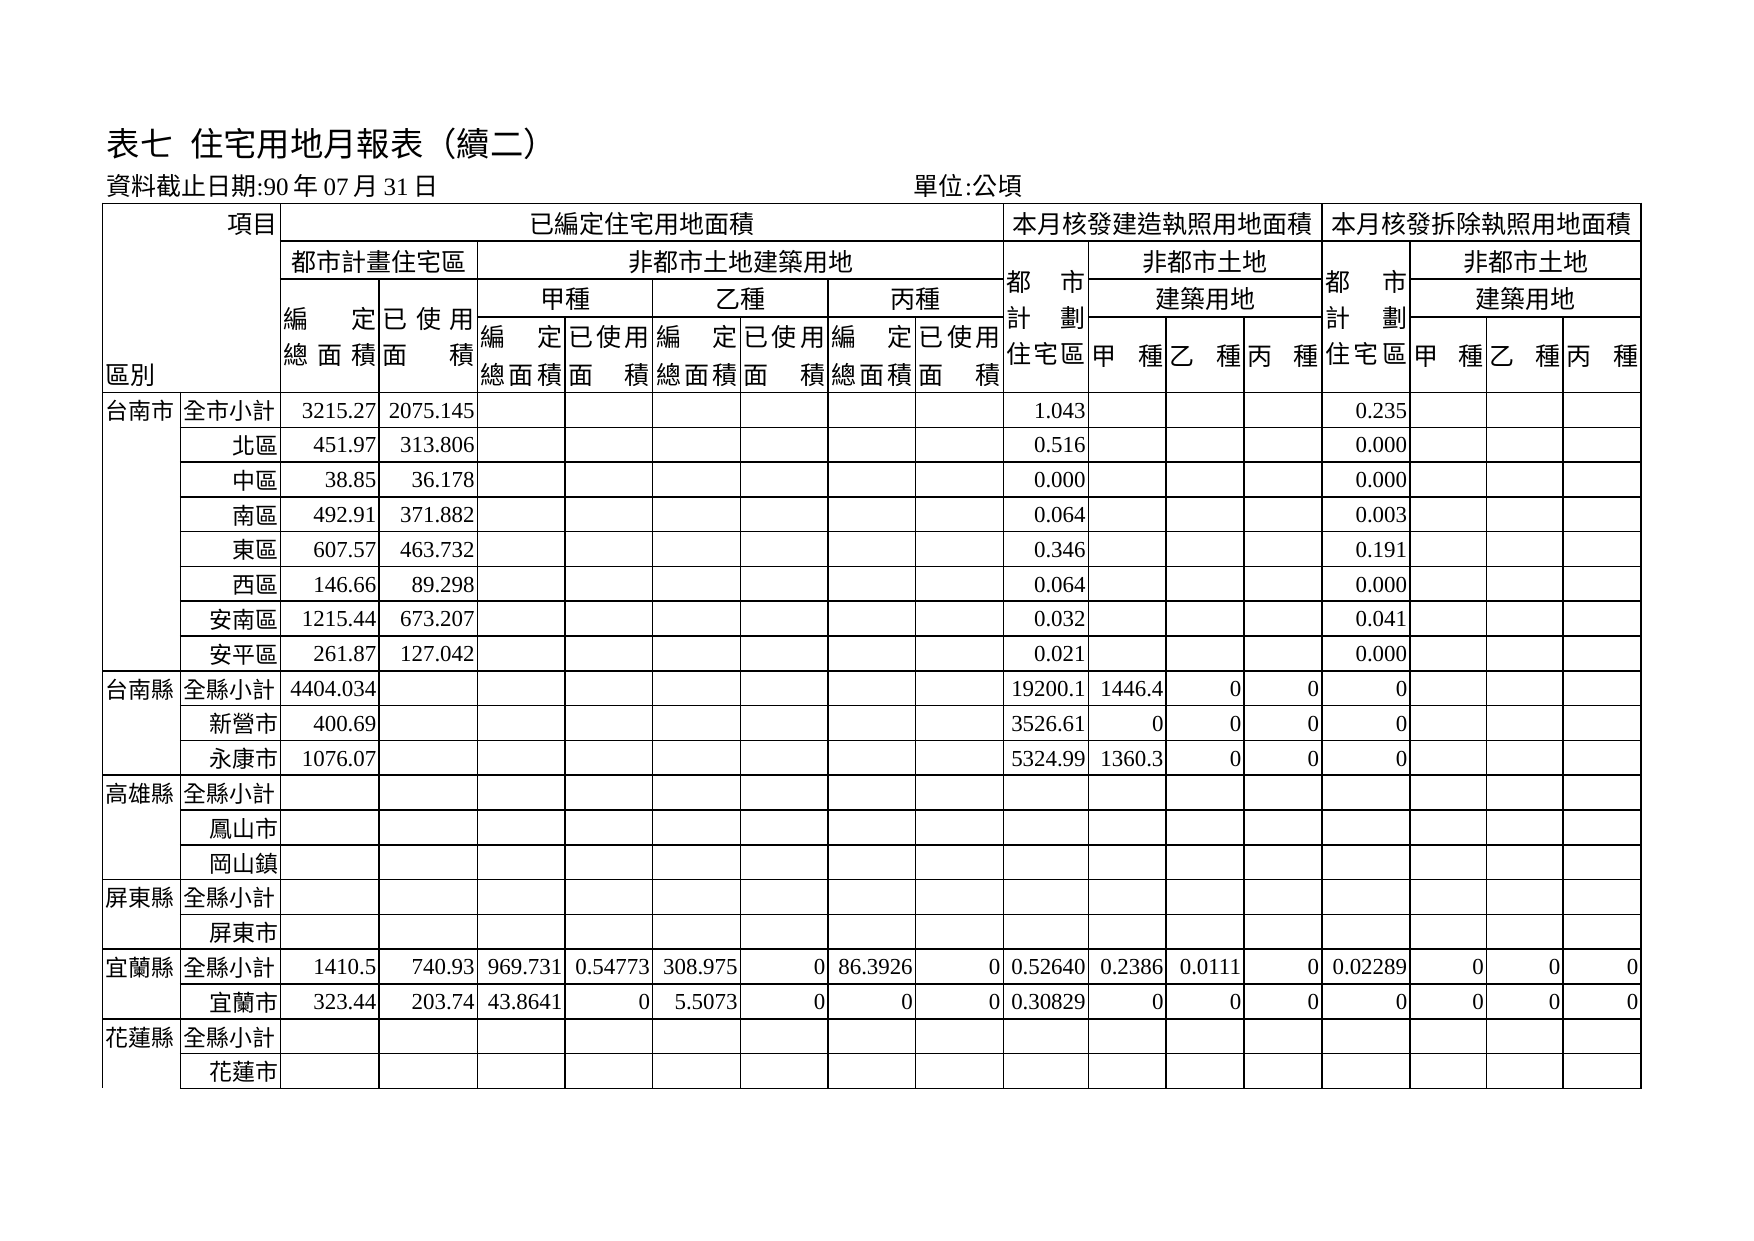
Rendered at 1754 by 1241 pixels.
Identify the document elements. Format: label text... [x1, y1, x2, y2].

table_cell [1245, 915, 1321, 948]
table_cell 建築用地 [1089, 280, 1321, 316]
table_cell [1487, 811, 1562, 844]
table_cell [653, 811, 740, 844]
table_cell [916, 1020, 1003, 1053]
table_cell [478, 1054, 564, 1087]
table_cell [741, 393, 827, 426]
table_cell [1487, 706, 1562, 739]
table_cell [566, 463, 652, 496]
table_cell 編定 [829, 318, 915, 354]
table_cell [478, 880, 564, 913]
table_cell [380, 811, 477, 844]
table_cell 0 [1245, 985, 1321, 1018]
table_cell [916, 1054, 1003, 1087]
table_cell [1167, 463, 1243, 496]
table_cell 1446.4 [1089, 672, 1165, 705]
table_cell [1167, 532, 1243, 566]
table_cell 台南市 [103, 393, 180, 670]
table_cell 0 [1167, 985, 1243, 1018]
table_cell [1089, 532, 1165, 566]
table_cell [741, 532, 827, 566]
table_cell [1564, 880, 1640, 913]
table_cell [1089, 776, 1165, 809]
table_header 本月核發拆除執照用地面積 [1323, 204, 1640, 240]
table_cell 0 [566, 985, 652, 1018]
table_cell 0.000 [1323, 463, 1409, 496]
table_cell [1564, 637, 1640, 670]
table_cell [380, 776, 477, 809]
table_cell [1089, 463, 1165, 496]
table_cell [478, 915, 564, 948]
table_cell 總面積 [653, 354, 740, 392]
table_cell [103, 278, 196, 316]
table_cell [1323, 846, 1409, 879]
table_cell 岡山鎮 [181, 846, 280, 879]
table_cell 4404.034 [281, 672, 378, 705]
table_cell 2075.145 [380, 393, 477, 426]
table_cell [653, 637, 740, 670]
table_cell 89.298 [380, 567, 477, 600]
table_cell [741, 880, 827, 913]
table_cell [916, 741, 1003, 774]
table_cell [1245, 1054, 1321, 1087]
table_cell 已使用 [741, 318, 827, 354]
table_cell [1564, 393, 1640, 426]
table_header 本月核發建造執照用地面積 [1004, 204, 1321, 240]
table_cell [829, 880, 915, 913]
table_cell 0.064 [1004, 498, 1088, 531]
table_cell [1089, 1054, 1165, 1087]
table_cell 0 [1323, 985, 1409, 1018]
table_cell [1411, 846, 1486, 879]
table_cell [1411, 915, 1486, 948]
table_cell 740.93 [380, 950, 477, 983]
table_cell [829, 776, 915, 809]
table_cell 371.882 [380, 498, 477, 531]
table_cell 0 [1089, 706, 1165, 739]
table_cell 5324.99 [1004, 741, 1088, 774]
table_cell [566, 672, 652, 705]
table_cell [653, 915, 740, 948]
table_cell [1564, 532, 1640, 566]
table_cell [478, 393, 564, 426]
table_cell 0.064 [1004, 567, 1088, 600]
table_cell [1245, 846, 1321, 879]
table_cell 甲種 [478, 280, 652, 316]
table_cell [916, 532, 1003, 566]
table_cell [566, 567, 652, 600]
table_cell [1167, 393, 1243, 426]
table_cell [1411, 393, 1486, 426]
table_cell [1245, 393, 1321, 426]
table_cell 北區 [181, 428, 280, 461]
table_cell 0 [1323, 706, 1409, 739]
table_cell [1411, 741, 1486, 774]
table_cell 丙種 [1245, 318, 1321, 392]
table_cell [1411, 880, 1486, 913]
table_cell [1089, 1020, 1165, 1053]
table_cell 0 [1323, 672, 1409, 705]
table_cell [380, 1020, 477, 1053]
table_cell 花蓮市 [181, 1054, 280, 1087]
table_cell [1564, 741, 1640, 774]
table_cell [478, 428, 564, 461]
table_cell [566, 532, 652, 566]
table_cell 編定 [478, 318, 564, 354]
table_cell [1245, 880, 1321, 913]
table_cell [478, 776, 564, 809]
table_cell 全縣小計 [181, 880, 280, 913]
table_cell [916, 915, 1003, 948]
table_cell [916, 776, 1003, 809]
table_cell 西區 [181, 567, 280, 600]
table_cell [653, 672, 740, 705]
table_cell [1089, 428, 1165, 461]
table_cell [829, 1054, 915, 1087]
table_cell [478, 567, 564, 600]
table_cell [653, 463, 740, 496]
table_cell [1245, 463, 1321, 496]
table_cell [1564, 1054, 1640, 1087]
table_cell [196, 354, 280, 392]
table_cell [196, 278, 280, 316]
table_cell [741, 741, 827, 774]
table_cell [1089, 498, 1165, 531]
table_cell 都市計畫住宅區 [281, 242, 477, 278]
table_cell [829, 811, 915, 844]
table_cell [916, 811, 1003, 844]
table_cell [741, 776, 827, 809]
table_cell 0.041 [1323, 602, 1409, 635]
table_cell [829, 393, 915, 426]
table_cell [566, 915, 652, 948]
table_cell [281, 1020, 378, 1053]
table_cell [1487, 393, 1562, 426]
table_cell [1487, 428, 1562, 461]
table_cell [741, 567, 827, 600]
table_cell 43.8641 [478, 985, 564, 1018]
table_cell [1564, 463, 1640, 496]
table_cell 0 [1411, 950, 1486, 983]
table_cell [653, 498, 740, 531]
table_cell 0 [1167, 672, 1243, 705]
table_cell 0 [1167, 741, 1243, 774]
table_cell [380, 706, 477, 739]
table_cell 區別 [103, 354, 196, 392]
table_cell [1004, 776, 1088, 809]
table_cell 全縣小計 [181, 1020, 280, 1053]
table_cell [380, 880, 477, 913]
table_cell [1411, 463, 1486, 496]
table_cell 0 [1487, 985, 1562, 1018]
table_cell [1089, 811, 1165, 844]
table_cell [1411, 428, 1486, 461]
table_cell 0 [1564, 950, 1640, 983]
table_cell 0.000 [1004, 463, 1088, 496]
table_cell [1323, 880, 1409, 913]
table_cell 127.042 [380, 637, 477, 670]
table_cell 都市 計劃 住宅區 [1004, 242, 1088, 392]
table_cell [1411, 637, 1486, 670]
table_cell [741, 463, 827, 496]
table_cell 0.000 [1323, 428, 1409, 461]
table_cell [829, 706, 915, 739]
table_cell [1089, 602, 1165, 635]
table_cell 宜蘭市 [181, 985, 280, 1018]
table_cell [1487, 1020, 1562, 1053]
table_cell [566, 1020, 652, 1053]
table_cell 19200.1 [1004, 672, 1088, 705]
table_cell [829, 846, 915, 879]
table_cell [1487, 532, 1562, 566]
table_cell [1245, 428, 1321, 461]
table_cell [653, 706, 740, 739]
table_cell [1245, 776, 1321, 809]
table_cell [1411, 811, 1486, 844]
table_cell [566, 498, 652, 531]
table_cell [1411, 1020, 1486, 1053]
table_cell 86.3926 [829, 950, 915, 983]
table_cell 鳳山市 [181, 811, 280, 844]
table_cell [741, 498, 827, 531]
table_cell 建築用地 [1411, 280, 1640, 316]
table_cell 編定 [653, 318, 740, 354]
table_cell 安南區 [181, 602, 280, 635]
table_cell 0 [916, 985, 1003, 1018]
table_cell [1323, 776, 1409, 809]
table_cell [1564, 776, 1640, 809]
table_cell [1564, 498, 1640, 531]
table_cell 全市小計 [181, 393, 280, 426]
table_cell 編定 總面積 [281, 280, 378, 392]
table_cell [741, 811, 827, 844]
table_cell [1487, 602, 1562, 635]
table_cell [1167, 498, 1243, 531]
table_cell [380, 915, 477, 948]
table_cell [1411, 498, 1486, 531]
table_cell 全縣小計 [181, 776, 280, 809]
table_cell [1564, 428, 1640, 461]
table_cell [566, 880, 652, 913]
table_cell 0 [1167, 706, 1243, 739]
table_cell [478, 532, 564, 566]
table_cell [1245, 811, 1321, 844]
table_cell 非都市土地 [1411, 242, 1640, 278]
table_cell [478, 672, 564, 705]
table_cell [566, 706, 652, 739]
table_cell 乙種 [1167, 318, 1243, 392]
table_cell 全縣小計 [181, 950, 280, 983]
table_cell [1564, 672, 1640, 705]
table_cell [1004, 811, 1088, 844]
table_cell 0.235 [1323, 393, 1409, 426]
table_cell 0.000 [1323, 637, 1409, 670]
table_cell [916, 567, 1003, 600]
table_cell [1167, 567, 1243, 600]
table_cell [103, 240, 196, 278]
table_cell 0 [829, 985, 915, 1018]
table_cell [1487, 567, 1562, 600]
table_cell 高雄縣 [103, 776, 180, 879]
table_cell [478, 741, 564, 774]
table_cell [829, 498, 915, 531]
table_cell [1411, 1054, 1486, 1087]
table_cell [741, 672, 827, 705]
table_cell [916, 463, 1003, 496]
table_cell [829, 463, 915, 496]
table_cell [566, 776, 652, 809]
table_cell [566, 602, 652, 635]
table_cell [1004, 1054, 1088, 1087]
table_cell 0 [1245, 741, 1321, 774]
table_cell 0 [916, 950, 1003, 983]
table_cell 0 [741, 985, 827, 1018]
table_cell [741, 1020, 827, 1053]
table_cell 已使用 [566, 318, 652, 354]
table_cell 146.66 [281, 567, 378, 600]
table_cell [1411, 567, 1486, 600]
table_cell [741, 706, 827, 739]
table_cell 0 [1323, 741, 1409, 774]
table_cell [653, 741, 740, 774]
table_cell 1.043 [1004, 393, 1088, 426]
table_cell [916, 602, 1003, 635]
table_cell [653, 776, 740, 809]
table_cell [1167, 846, 1243, 879]
table_cell 宜蘭縣 [103, 950, 180, 1018]
table_cell [829, 602, 915, 635]
table_cell [1167, 880, 1243, 913]
table_header [103, 204, 196, 240]
table_cell 已使用 面積 [380, 280, 477, 392]
table_cell 東區 [181, 532, 280, 566]
table_cell [1004, 1020, 1088, 1053]
table_cell [1323, 811, 1409, 844]
table_cell [1167, 1054, 1243, 1087]
table_cell 323.44 [281, 985, 378, 1018]
table_cell 0.30829 [1004, 985, 1088, 1018]
table_cell 面積 [916, 354, 1003, 392]
table_cell 台南縣 [103, 672, 180, 774]
table_cell 673.207 [380, 602, 477, 635]
table_cell 丙種 [1564, 318, 1640, 392]
table_cell 313.806 [380, 428, 477, 461]
table_cell [1564, 811, 1640, 844]
table_cell 0.000 [1323, 567, 1409, 600]
table_cell [1487, 463, 1562, 496]
table_cell [478, 602, 564, 635]
table_cell [281, 1054, 378, 1087]
table_cell 0.032 [1004, 602, 1088, 635]
table_cell 308.975 [653, 950, 740, 983]
table_cell [741, 1054, 827, 1087]
table_cell [653, 1054, 740, 1087]
table_cell [1089, 393, 1165, 426]
table_cell 400.69 [281, 706, 378, 739]
table_cell [1167, 1020, 1243, 1053]
table_cell 屏東縣 [103, 880, 180, 948]
table_cell 1076.07 [281, 741, 378, 774]
table_cell [916, 846, 1003, 879]
table_cell [478, 1020, 564, 1053]
table_cell [196, 316, 280, 354]
table_cell [281, 880, 378, 913]
table_cell 0.0111 [1167, 950, 1243, 983]
table_cell [1411, 532, 1486, 566]
table_cell [1411, 776, 1486, 809]
table_cell [1411, 706, 1486, 739]
table_cell [478, 637, 564, 670]
table_cell [1487, 1054, 1562, 1087]
table_cell [1487, 672, 1562, 705]
table_cell [653, 880, 740, 913]
table_cell [1167, 428, 1243, 461]
table_cell [829, 428, 915, 461]
table_cell [478, 706, 564, 739]
table_cell [829, 637, 915, 670]
table_cell [916, 637, 1003, 670]
table_cell 乙種 [653, 280, 827, 316]
table_cell [741, 915, 827, 948]
table_cell [916, 428, 1003, 461]
table_cell 花蓮縣 [103, 1020, 180, 1087]
table_cell [380, 846, 477, 879]
table_cell [380, 741, 477, 774]
table_cell 36.178 [380, 463, 477, 496]
table_cell [281, 811, 378, 844]
table_cell [1564, 602, 1640, 635]
table_cell 非都市土地建築用地 [478, 242, 1003, 278]
table_cell [1167, 776, 1243, 809]
table_cell [741, 846, 827, 879]
table_cell [1167, 637, 1243, 670]
table_cell [653, 393, 740, 426]
table_cell [1564, 567, 1640, 600]
table_cell 乙種 [1487, 318, 1562, 392]
table_cell [1564, 706, 1640, 739]
table_header 項目 [196, 204, 280, 240]
table_cell [1089, 880, 1165, 913]
table_cell [741, 428, 827, 461]
table_cell 0 [1564, 985, 1640, 1018]
table_cell [1564, 915, 1640, 948]
table_cell [478, 498, 564, 531]
table_cell 非都市土地 [1089, 242, 1321, 278]
table_cell 5.5073 [653, 985, 740, 1018]
table_cell [1167, 915, 1243, 948]
table_cell [1487, 846, 1562, 879]
table_cell [916, 880, 1003, 913]
table_cell [829, 672, 915, 705]
table_cell [1089, 567, 1165, 600]
table_cell 607.57 [281, 532, 378, 566]
table_cell 中區 [181, 463, 280, 496]
table_cell [1323, 1020, 1409, 1053]
table_cell [1167, 602, 1243, 635]
text 資料截止日期:90年07月31日 單位:公頃 [106, 166, 1648, 203]
table_cell [566, 811, 652, 844]
table_cell [829, 915, 915, 948]
table_cell 甲種 [1089, 318, 1165, 392]
table_cell 0 [1089, 985, 1165, 1018]
table_cell [1564, 1020, 1640, 1053]
table_cell [281, 915, 378, 948]
table_cell [1245, 637, 1321, 670]
table_cell [829, 532, 915, 566]
table_cell [281, 846, 378, 879]
table_cell [653, 1020, 740, 1053]
table_cell [1487, 741, 1562, 774]
table_cell 都市 計劃 住宅區 [1323, 242, 1409, 392]
table_cell [380, 1054, 477, 1087]
table_cell [566, 428, 652, 461]
table_cell [1487, 498, 1562, 531]
table_cell [281, 776, 378, 809]
table_cell 0.2386 [1089, 950, 1165, 983]
table_cell 新營市 [181, 706, 280, 739]
table_cell [829, 741, 915, 774]
table_cell [1089, 637, 1165, 670]
table_cell [1089, 915, 1165, 948]
table_cell 0 [1245, 950, 1321, 983]
table_cell [916, 393, 1003, 426]
table_cell [653, 428, 740, 461]
table_cell 南區 [181, 498, 280, 531]
table_cell [478, 463, 564, 496]
table_cell 總面積 [478, 354, 564, 392]
table_cell [103, 316, 196, 354]
table_cell [916, 706, 1003, 739]
table_cell 0.02289 [1323, 950, 1409, 983]
table_cell 永康市 [181, 741, 280, 774]
table_cell [1487, 880, 1562, 913]
table_cell [829, 1020, 915, 1053]
table_cell 面積 [741, 354, 827, 392]
text 表七 住宅用地月報表（續二） [106, 118, 1648, 166]
table_cell [478, 846, 564, 879]
table_cell 969.731 [478, 950, 564, 983]
table_cell 0.191 [1323, 532, 1409, 566]
table_cell [1089, 846, 1165, 879]
table_cell [478, 811, 564, 844]
table_cell [741, 602, 827, 635]
table_cell [1245, 602, 1321, 635]
table_cell 451.97 [281, 428, 378, 461]
table_cell 0.003 [1323, 498, 1409, 531]
table_cell [653, 532, 740, 566]
table_cell 0 [741, 950, 827, 983]
table_cell [1323, 915, 1409, 948]
table_cell 0.021 [1004, 637, 1088, 670]
table_cell 0 [1245, 672, 1321, 705]
table_cell [1564, 846, 1640, 879]
table_cell [1004, 880, 1088, 913]
table_cell 1410.5 [281, 950, 378, 983]
table_cell 1360.3 [1089, 741, 1165, 774]
table_cell [566, 393, 652, 426]
table_cell 463.732 [380, 532, 477, 566]
table_cell 屏東市 [181, 915, 280, 948]
table_cell [916, 672, 1003, 705]
table_cell [916, 498, 1003, 531]
table_cell [653, 602, 740, 635]
table_cell [653, 846, 740, 879]
table_header 已編定住宅用地面積 [281, 204, 1003, 240]
table_cell 0.52640 [1004, 950, 1088, 983]
table_cell 0.346 [1004, 532, 1088, 566]
table_cell 203.74 [380, 985, 477, 1018]
table_cell [1004, 846, 1088, 879]
table_cell 0.54773 [566, 950, 652, 983]
table_cell 總面積 [829, 354, 915, 392]
table_cell 安平區 [181, 637, 280, 670]
table_cell [1323, 1054, 1409, 1087]
table_cell [566, 637, 652, 670]
table_cell [1411, 602, 1486, 635]
table_cell 3526.61 [1004, 706, 1088, 739]
table_cell [1245, 567, 1321, 600]
table_cell [741, 637, 827, 670]
table_cell 已使用 [916, 318, 1003, 354]
table_cell [566, 741, 652, 774]
table_cell [829, 567, 915, 600]
table_cell 0 [1411, 985, 1486, 1018]
table_cell 0 [1245, 706, 1321, 739]
table_cell 0 [1487, 950, 1562, 983]
table_cell [566, 1054, 652, 1087]
table_cell [1167, 811, 1243, 844]
table_cell 甲種 [1411, 318, 1486, 392]
table_cell [653, 567, 740, 600]
table_cell 0.516 [1004, 428, 1088, 461]
table_cell [1245, 1020, 1321, 1053]
table_cell 38.85 [281, 463, 378, 496]
table_cell [1411, 672, 1486, 705]
table_cell [196, 240, 280, 278]
table_cell [1487, 915, 1562, 948]
table_cell [380, 672, 477, 705]
table_cell 面積 [566, 354, 652, 392]
table_cell 全縣小計 [181, 672, 280, 705]
table_cell 1215.44 [281, 602, 378, 635]
table_cell 3215.27 [281, 393, 378, 426]
table_cell 261.87 [281, 637, 378, 670]
table_cell 492.91 [281, 498, 378, 531]
table_cell [566, 846, 652, 879]
table_cell [1245, 532, 1321, 566]
table_cell [1487, 776, 1562, 809]
table_cell [1004, 915, 1088, 948]
table_cell [1487, 637, 1562, 670]
table_cell 丙種 [829, 280, 1003, 316]
table_cell [1245, 498, 1321, 531]
